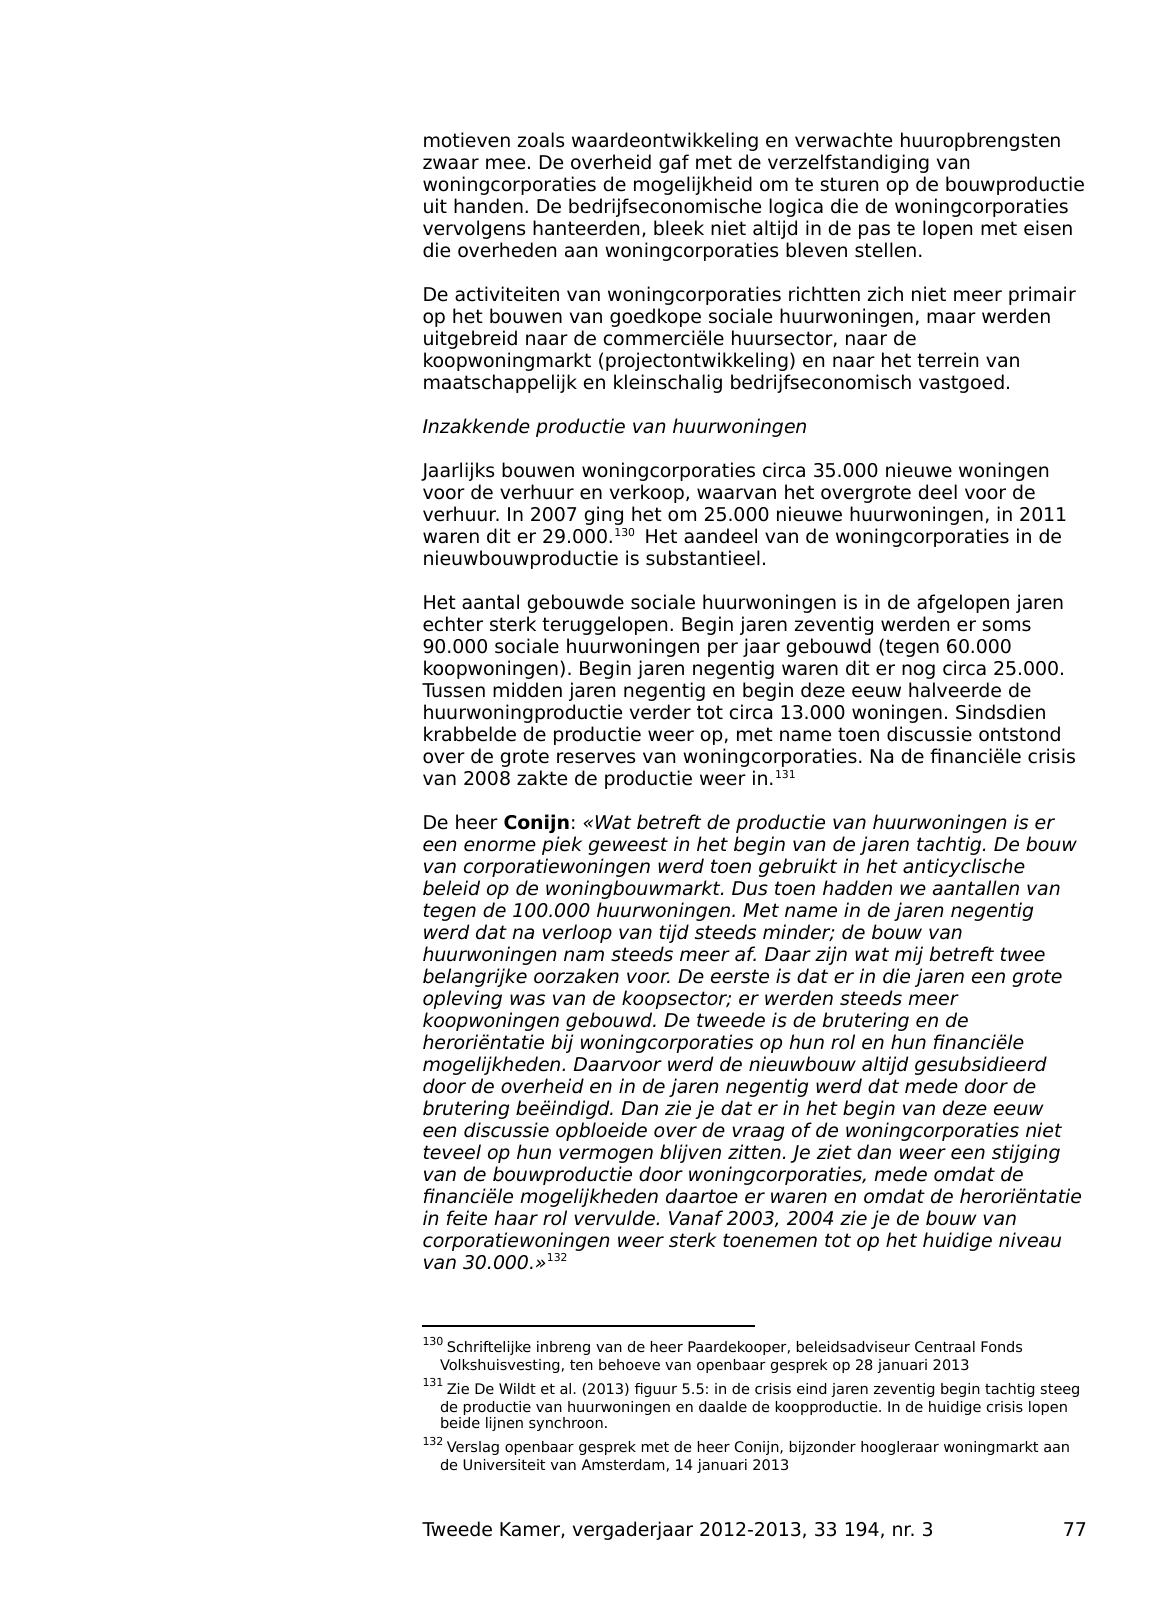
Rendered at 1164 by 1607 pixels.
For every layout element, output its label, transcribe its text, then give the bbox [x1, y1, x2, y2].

text De activiteiten van woningcorporaties richtten zich niet meer primair op het bouwen van goedkope sociale huurwoningen, maar werden uitgebreid naar de commerciële huursector, naar de koopwoningmarkt (projectontwikkeling) en naar het terrein van maatschappelijk en kleinschalig bedrijfseconomisch vastgoed. [422, 284, 1087, 394]
text Jaarlijks bouwen woningcorporaties circa 35.000 nieuwe woningen voor de verhuur en verkoop, waarvan het overgrote deel voor de verhuur. In 2007 ging het om 25.000 nieuwe huurwoningen, in 2011 waren dit er 29.000. Het aandeel van de woningcorporaties in de nieuwbouwproductie is substantieel. [422, 460, 1087, 570]
text Verslag openbaar gesprek met de heer Conijn, bijzonder hoogleraar woningmarkt aan de Universiteit van Amsterdam, 14 januari 2013 [422, 1435, 1087, 1474]
text Schriftelijke inbreng van de heer Paardekooper, beleidsadviseur Centraal Fonds Volkshuisvesting, ten behoeve van openbaar gesprek op 28 januari 2013 [422, 1335, 1087, 1374]
text Zie De Wildt et al. (2013) figuur 5.5: in de crisis eind jaren zeventig begin tachtig steeg de productie van huurwoningen en daalde de koopproductie. In de huidige crisis lopen beide lijnen synchroon. [422, 1377, 1087, 1432]
text De heer Conijn: «Wat betreft de productie van huurwoningen is er een enorme piek geweest in het begin van de jaren tachtig. De bouw van corporatiewoningen werd toen gebruikt in het anticyclische beleid op de woningbouwmarkt. Dus toen hadden we aantallen van tegen de 100.000 huurwoningen. Met name in de jaren negentig werd dat na verloop van tijd steeds minder; de bouw van huurwoningen nam steeds meer af. Daar zijn wat mij betreft twee belangrijke oorzaken voor. De eerste is dat er in die jaren een grote opleving was van de koopsector; er werden steeds meer koopwoningen gebouwd. De tweede is de brutering en de heroriëntatie bij woningcorporaties op hun rol en hun financiële mogelijkheden. Daarvoor werd de nieuwbouw altijd gesubsidieerd door de overheid en in de jaren negentig werd dat mede door de brutering beëindigd. Dan zie je dat er in het begin van deze eeuw een discussie opbloeide over de vraag of de woningcorporaties niet teveel op hun vermogen blijven zitten. Je ziet dan weer een stijging van de bouwproductie door woningcorporaties, mede omdat de financiële mogelijkheden daartoe er waren en omdat de heroriëntatie in feite haar rol vervulde. Vanaf 2003, 2004 zie je de bouw van corporatiewoningen weer sterk toenemen tot op het huidige niveau van 30.000.» [422, 812, 1087, 1274]
text motieven zoals waardeontwikkeling en verwachte huuropbrengsten zwaar mee. De overheid gaf met de verzelfstandiging van woningcorporaties de mogelijkheid om te sturen op de bouwproductie uit handen. De bedrijfseconomische logica die de woningcorporaties vervolgens hanteerden, bleek niet altijd in de pas te lopen met eisen die overheden aan woningcorporaties bleven stellen. [422, 130, 1087, 262]
text Het aantal gebouwde sociale huurwoningen is in de afgelopen jaren echter sterk teruggelopen. Begin jaren zeventig werden er soms 90.000 sociale huurwoningen per jaar gebouwd (tegen 60.000 koopwoningen). Begin jaren negentig waren dit er nog circa 25.000. Tussen midden jaren negentig en begin deze eeuw halveerde de huurwoningproductie verder tot circa 13.000 woningen. Sindsdien krabbelde de productie weer op, met name toen discussie ontstond over de grote reserves van woningcorporaties. Na de financiële crisis van 2008 zakte de productie weer in. [422, 592, 1087, 790]
subtitle Inzakkende productie van huurwoningen [422, 416, 1087, 438]
